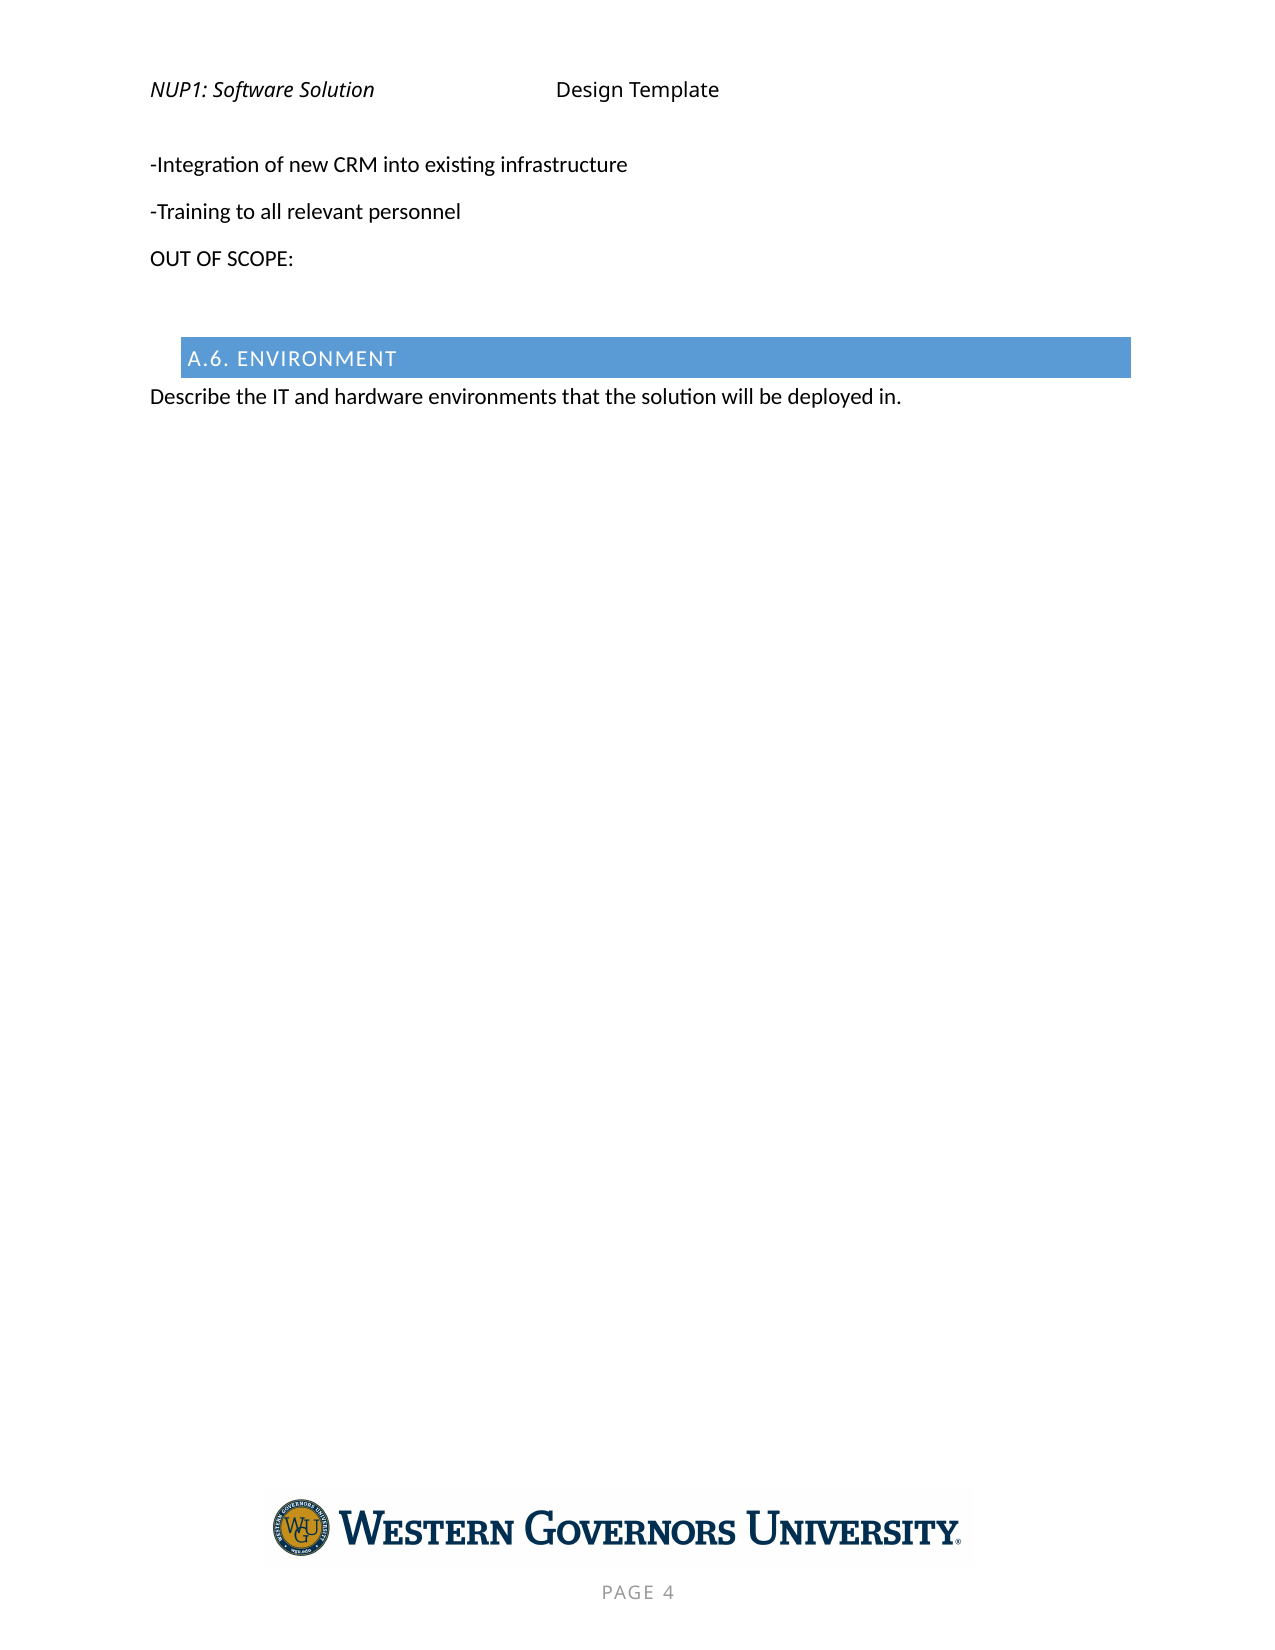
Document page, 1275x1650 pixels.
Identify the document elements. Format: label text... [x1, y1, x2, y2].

subtitle A.6. Environment [188, 344, 1125, 372]
picture [263, 1488, 974, 1567]
text Describe the IT and hardware environments that the solution will be deployed in. [150, 382, 1125, 410]
text -Training to all relevant personnel [150, 197, 1125, 225]
text -Integration of new CRM into existing infrastructure [150, 150, 1125, 178]
text OUT OF SCOPE: [150, 244, 1125, 272]
